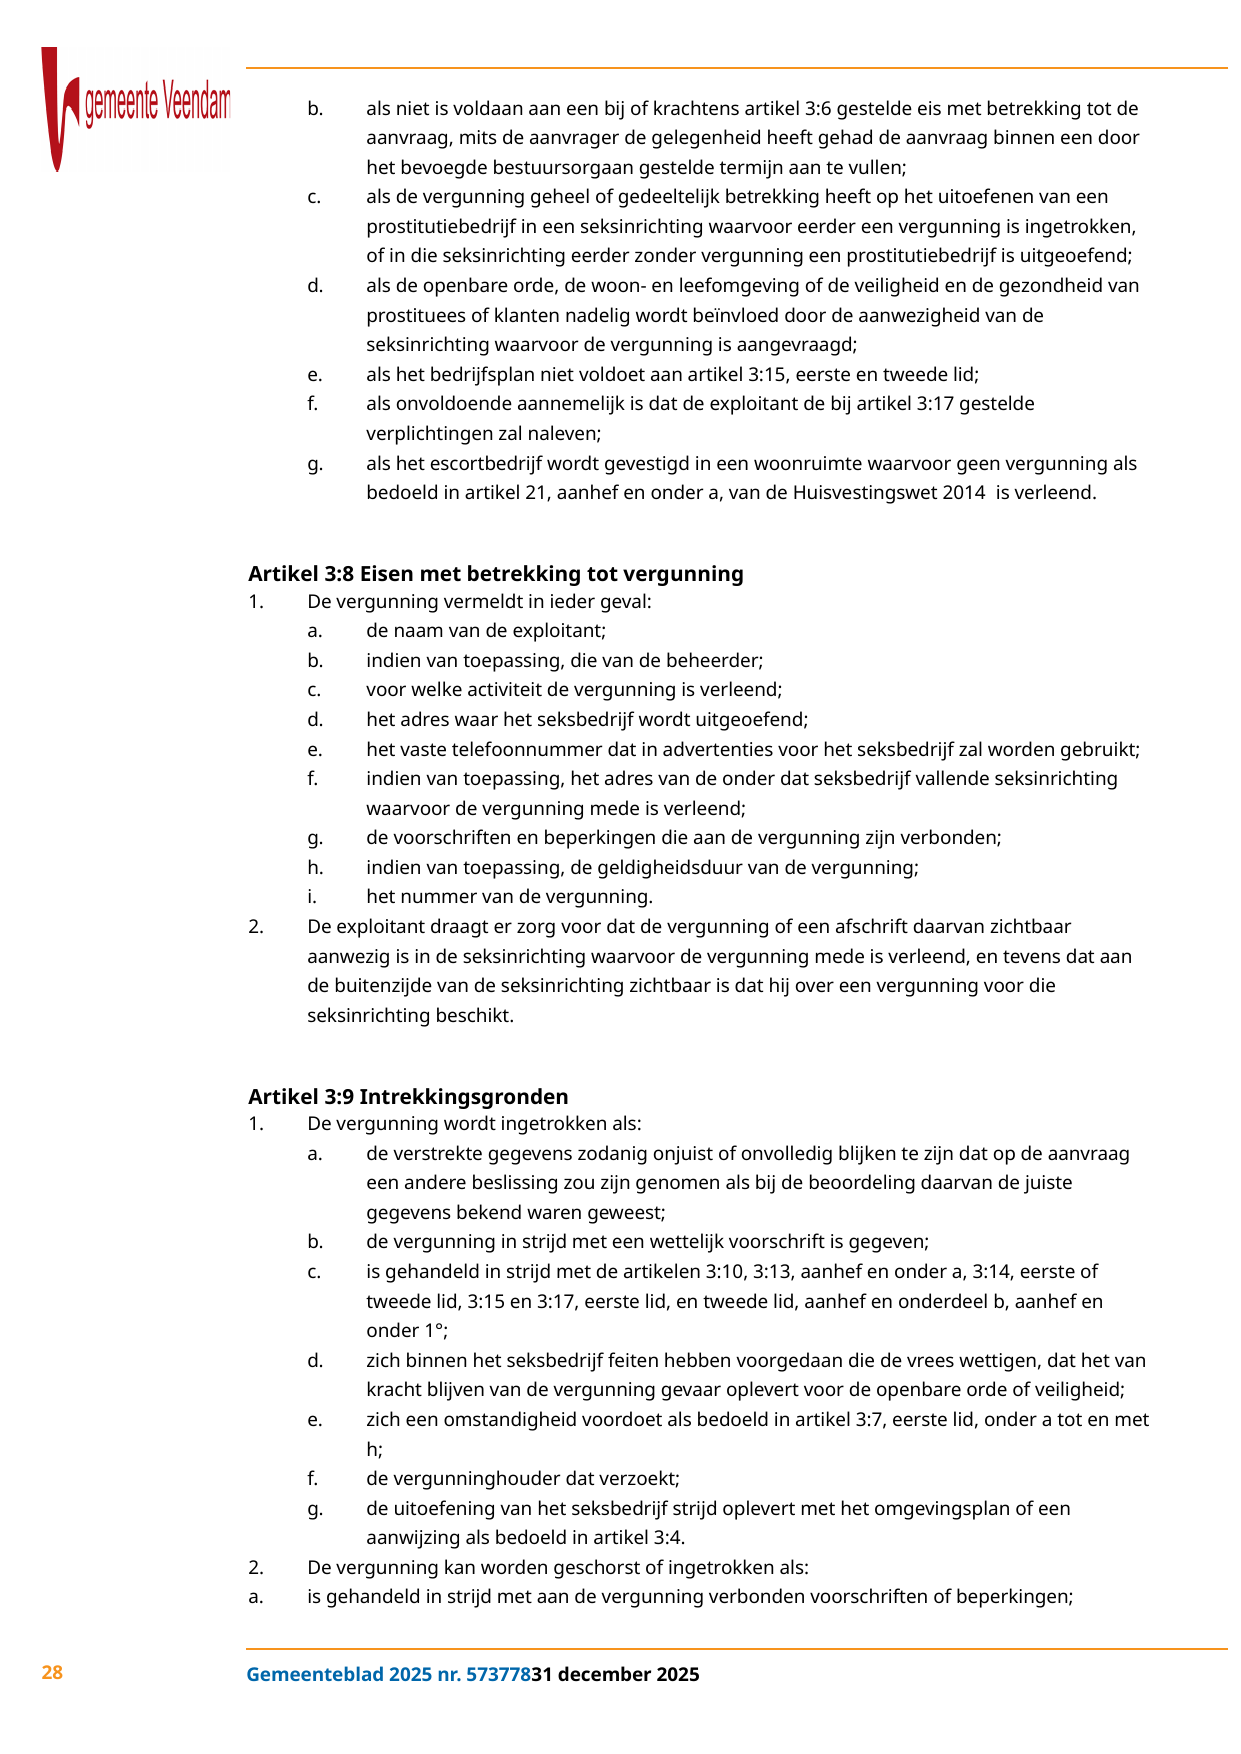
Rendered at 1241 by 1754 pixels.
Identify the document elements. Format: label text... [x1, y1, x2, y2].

list de verstrekte gegevens zodanig onjuist of onvolledig blijken te zijn dat op de aanvraag een andere beslissing zou zijn genomen als bij de beoordeling daarvan de juiste gegevens bekend waren geweest; [307, 1140, 1152, 1225]
list als de vergunning geheel of gedeeltelijk betrekking heeft op het uitoefenen van een prostitutiebedrijf in een seksinrichting waarvoor eerder een vergunning is ingetrokken, of in die seksinrichting eerder zonder vergunning een prostitutiebedrijf is uitgeoefend; [307, 183, 1152, 268]
list als onvoldoende aannemelijk is dat de exploitant de bij artikel 3:17 gestelde verplichtingen zal naleven; [307, 391, 1152, 446]
list De vergunning kan worden geschorst of ingetrokken als: [248, 1554, 1152, 1580]
list is gehandeld in strijd met aan de vergunning verbonden voorschriften of beperkingen; [248, 1584, 1152, 1609]
list is gehandeld in strijd met de artikelen 3:10, 3:13, aanhef en onder a, 3:14, eerste of tweede lid, 3:15 en 3:17, eerste lid, en tweede lid, aanhef en onderdeel b, aanhef en onder 1°; [307, 1258, 1152, 1343]
list indien van toepassing, de geldigheidsduur van de vergunning; [307, 854, 1152, 880]
list als de openbare orde, de woon- en leefomgeving of de veiligheid en de gezondheid van prostituees of klanten nadelig wordt beïnvloed door de aanwezigheid van de seksinrichting waarvoor de vergunning is aangevraagd; [307, 272, 1152, 357]
list het adres waar het seksbedrijf wordt uitgeoefend; [307, 706, 1152, 732]
list zich binnen het seksbedrijf feiten hebben voorgedaan die de vrees wettigen, dat het van kracht blijven van de vergunning gevaar oplevert voor de openbare orde of veiligheid; [307, 1347, 1152, 1402]
text Artikel 3:8 Eisen met betrekking tot vergunning [248, 559, 1152, 588]
list het vaste telefoonnummer dat in advertenties voor het seksbedrijf zal worden gebruikt; [307, 736, 1152, 761]
list de voorschriften en beperkingen die aan de vergunning zijn verbonden; [307, 824, 1152, 850]
list De vergunning wordt ingetrokken als: [248, 1110, 1152, 1136]
list indien van toepassing, die van de beheerder; [307, 647, 1152, 673]
list De exploitant draagt er zorg voor dat de vergunning of een afschrift daarvan zichtbaar aanwezig is in de seksinrichting waarvoor de vergunning mede is verleend, en tevens dat aan de buitenzijde van de seksinrichting zichtbaar is dat hij over een vergunning voor die seksinrichting beschikt. [248, 913, 1152, 1028]
text Artikel 3:9 Intrekkingsgronden [248, 1082, 1152, 1110]
picture [41, 47, 231, 172]
list indien van toepassing, het adres van de onder dat seksbedrijf vallende seksinrichting waarvoor de vergunning mede is verleend; [307, 765, 1152, 821]
list als het escortbedrijf wordt gevestigd in een woonruimte waarvoor geen vergunning als bedoeld in artikel 21, aanhef en onder a, van de Huisvestingswet 2014 is verleend. [307, 450, 1152, 505]
list de vergunning in strijd met een wettelijk voorschrift is gegeven; [307, 1229, 1152, 1254]
list voor welke activiteit de vergunning is verleend; [307, 677, 1152, 702]
list zich een omstandigheid voordoet als bedoeld in artikel 3:7, eerste lid, onder a tot en met h; [307, 1406, 1152, 1462]
list als niet is voldaan aan een bij of krachtens artikel 3:6 gestelde eis met betrekking tot de aanvraag, mits de aanvrager de gelegenheid heeft gehad de aanvraag binnen een door het bevoegde bestuursorgaan gestelde termijn aan te vullen; [307, 95, 1152, 180]
list de uitoefening van het seksbedrijf strijd oplevert met het omgevingsplan of een aanwijzing als bedoeld in artikel 3:4. [307, 1495, 1152, 1550]
list de vergunninghouder dat verzoekt; [307, 1465, 1152, 1491]
list de naam van de exploitant; [307, 617, 1152, 643]
list het nummer van de vergunning. [307, 884, 1152, 909]
list als het bedrijfsplan niet voldoet aan artikel 3:15, eerste en tweede lid; [307, 361, 1152, 387]
list De vergunning vermeldt in ieder geval: [248, 588, 1152, 613]
